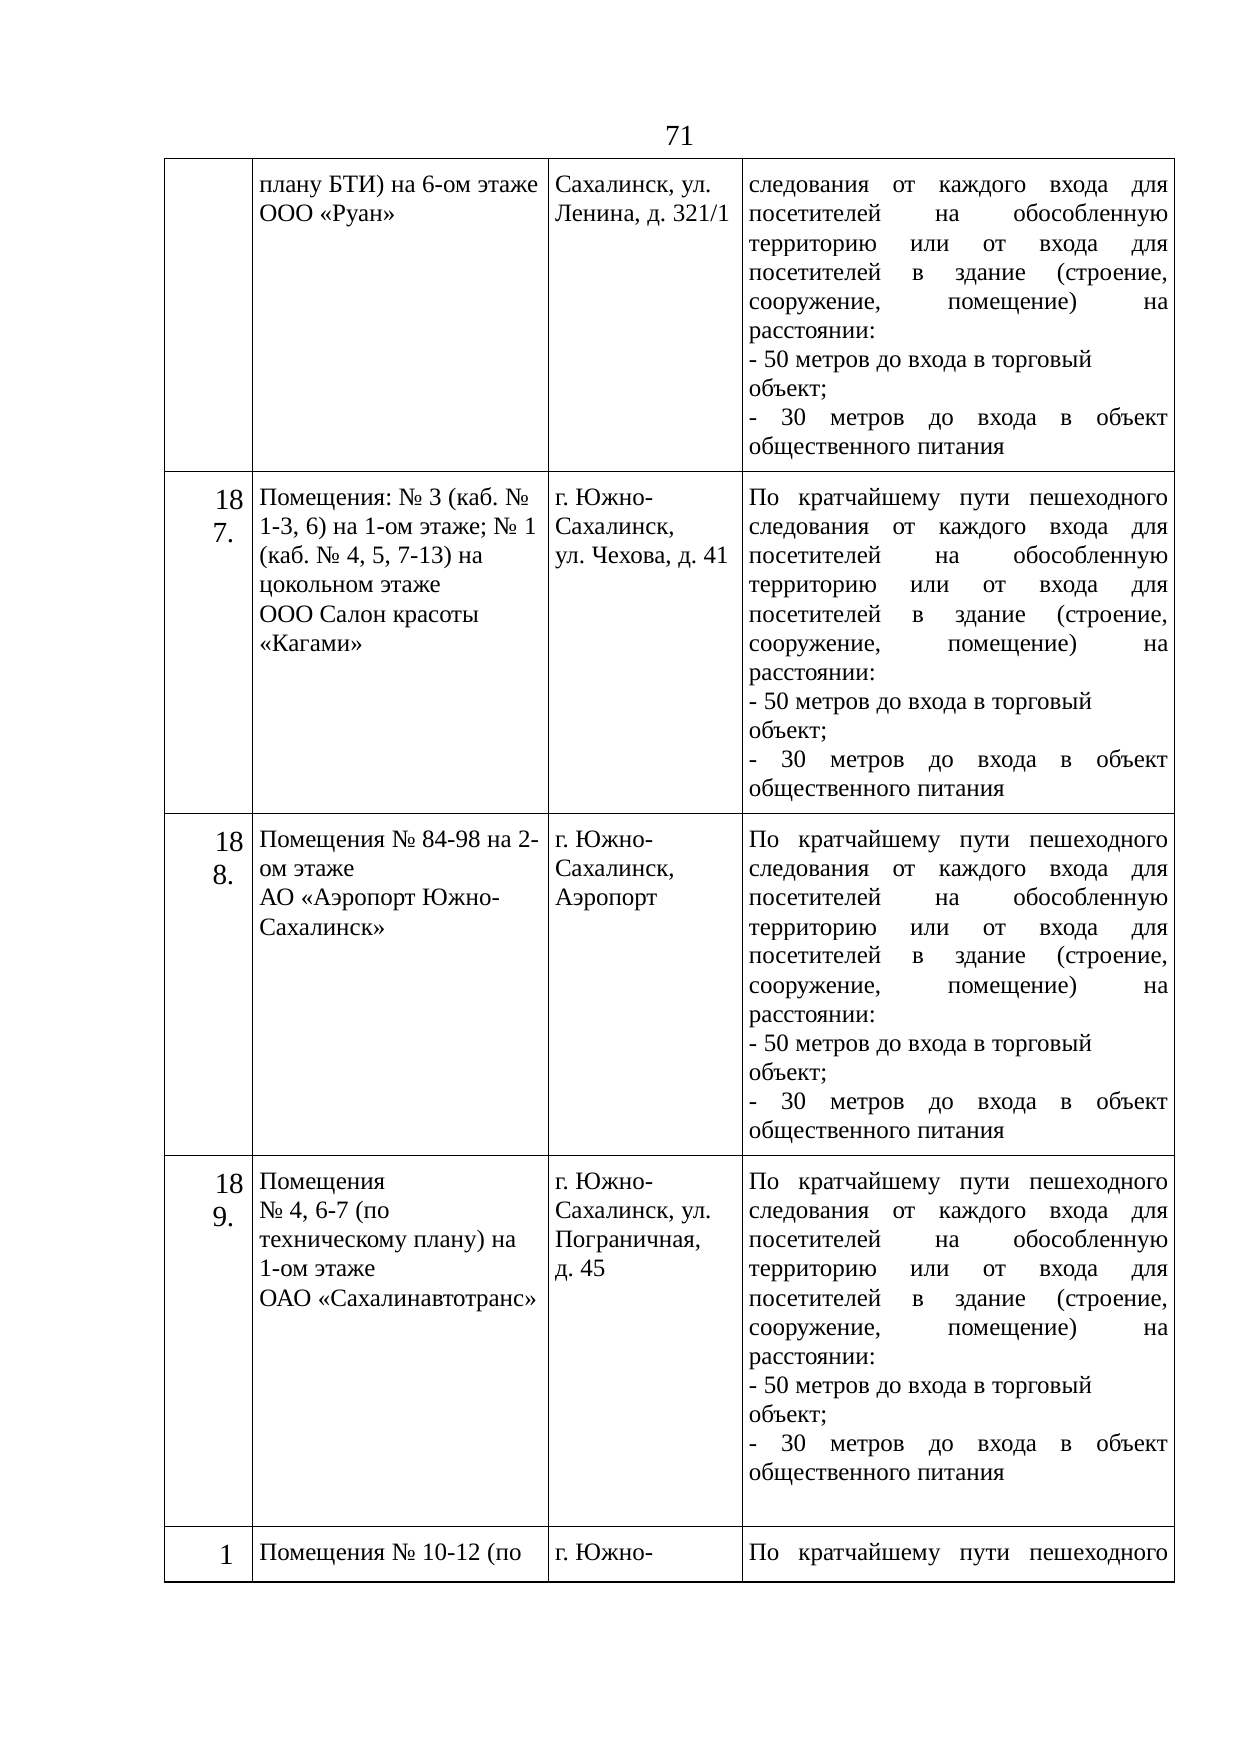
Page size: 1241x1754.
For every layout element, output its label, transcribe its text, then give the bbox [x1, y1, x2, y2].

table_cell Помещения № 10-12 (по [253, 1527, 548, 1581]
table_cell плану БТИ) на 6-ом этаже ООО «Руан» [253, 159, 548, 471]
table_cell По кратчайшему пути пешеходного следования от каждого входа для посетителей на обособленную территорию или от входа для посетителей в здание (строение, сооружение, помещение) на расстоянии: - 50 метров до входа в торговый объект; - 30 метров до входа в объект общественного питания [743, 814, 1174, 1154]
table_cell следования от каждого входа для посетителей на обособленную территорию или от входа для посетителей в здание (строение, сооружение, помещение) на расстоянии: - 50 метров до входа в торговый объект; - 30 метров до входа в объект общественного питания [743, 159, 1174, 471]
table_cell [165, 472, 252, 812]
table_cell [165, 1156, 252, 1526]
table_cell Сахалинск, ул. Ленина, д. 321/1 [549, 159, 742, 471]
table_cell По кратчайшему пути пешеходного [743, 1527, 1174, 1581]
table_cell г. Южно-Сахалинск, ул. Чехова, д. 41 [549, 472, 742, 812]
table_cell [165, 1527, 252, 1581]
table_cell По кратчайшему пути пешеходного следования от каждого входа для посетителей на обособленную территорию или от входа для посетителей в здание (строение, сооружение, помещение) на расстоянии: - 50 метров до входа в торговый объект; - 30 метров до входа в объект общественного питания [743, 472, 1174, 812]
table_cell г. Южно-Сахалинск, Аэропорт [549, 814, 742, 1154]
table_cell Помещения: № 3 (каб. № 1-3, 6) на 1-ом этаже; № 1 (каб. № 4, 5, 7-13) на цокольном этаже ООО Салон красоты «Кагами» [253, 472, 548, 812]
table_cell Помещения № 4, 6-7 (по техническому плану) на 1-ом этаже ОАО «Сахалинавтотранс» [253, 1156, 548, 1526]
table_cell [165, 159, 252, 471]
table_cell Помещения № 84-98 на 2-ом этаже АО «Аэропорт Южно-Сахалинск» [253, 814, 548, 1154]
table_cell г. Южно-Сахалинск, ул. Пограничная, д. 45 [549, 1156, 742, 1526]
table_cell г. Южно- [549, 1527, 742, 1581]
table_cell [165, 814, 252, 1154]
table_cell По кратчайшему пути пешеходного следования от каждого входа для посетителей на обособленную территорию или от входа для посетителей в здание (строение, сооружение, помещение) на расстоянии: - 50 метров до входа в торговый объект; - 30 метров до входа в объект общественного питания [743, 1156, 1174, 1526]
